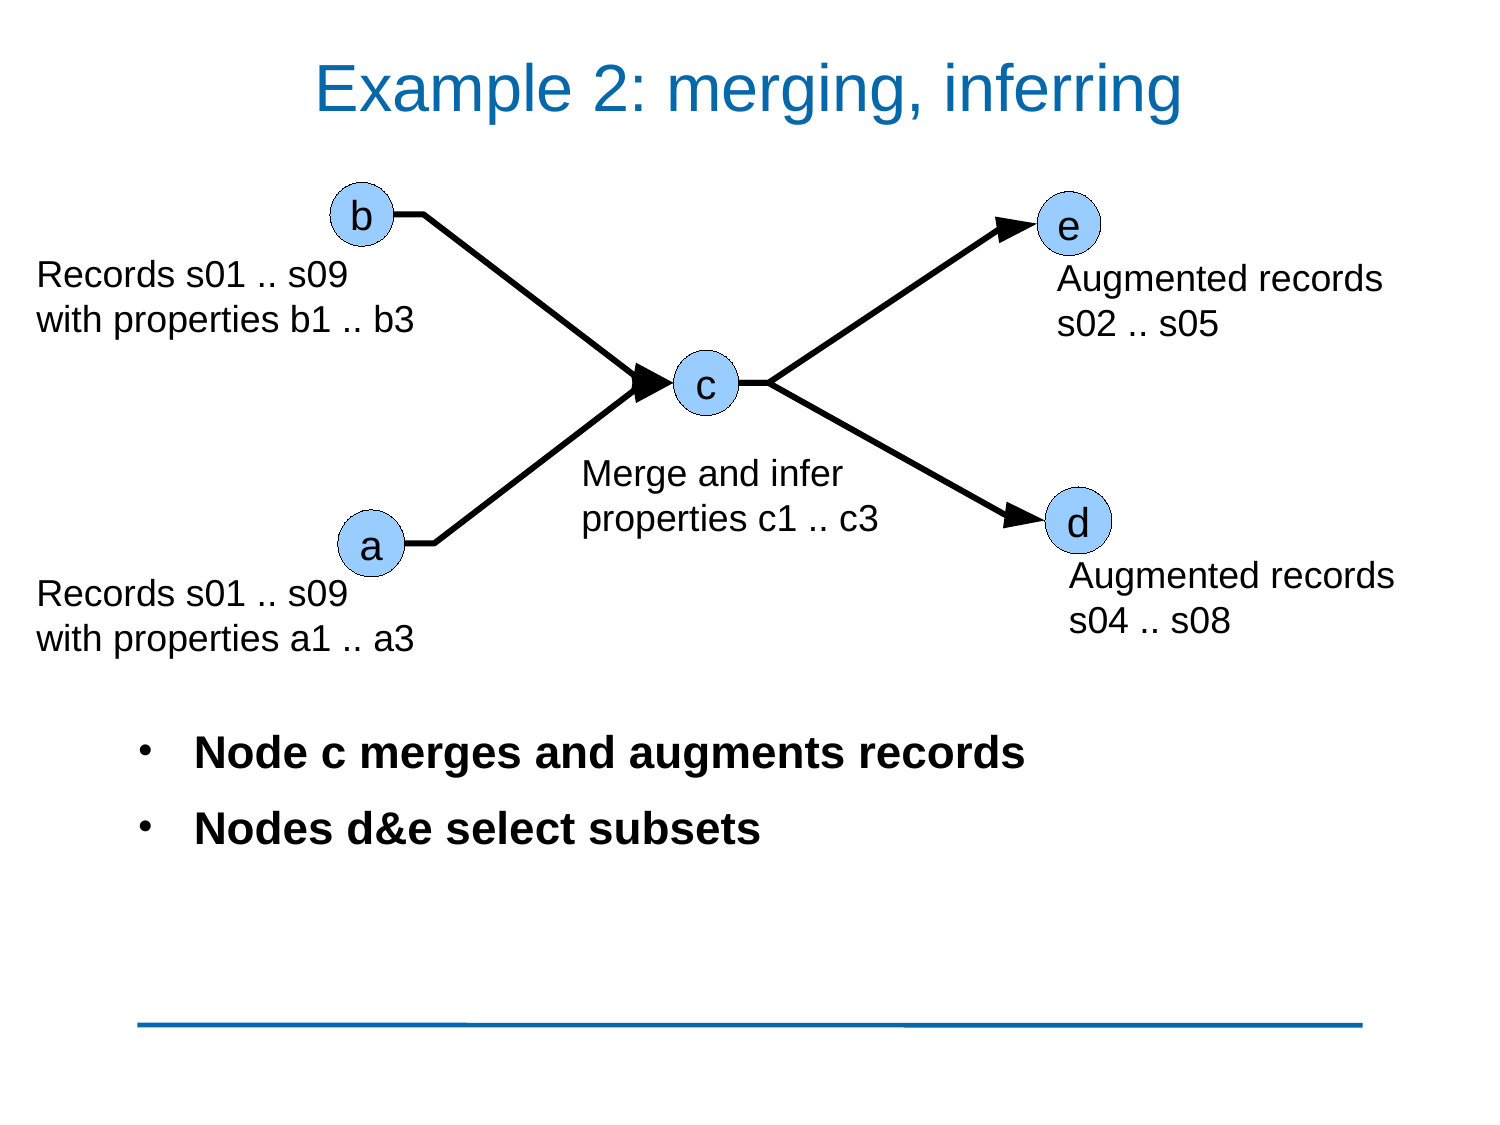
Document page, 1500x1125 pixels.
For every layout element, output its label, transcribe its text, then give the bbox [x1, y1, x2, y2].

text_box Records s01 .. s09 with properties b1 .. b3 [21, 243, 430, 348]
text_box d [1044, 486, 1112, 543]
text_box c [673, 350, 739, 416]
text_box Records s01 .. s09 with properties a1 .. a3 [21, 561, 430, 667]
text_box b [329, 182, 394, 243]
text_box e [1037, 191, 1101, 246]
text_box Augmented records s02 .. s05 [1042, 246, 1399, 352]
text_box Augmented records s04 .. s08 [1053, 543, 1411, 649]
text_box Merge and infer properties c1 .. c3 [566, 441, 894, 547]
text_box a [337, 509, 405, 561]
title Example 2: merging, inferring [0, 0, 1500, 156]
list Node c merges and augments records Nodes d&e select subsets [115, 705, 1387, 1005]
